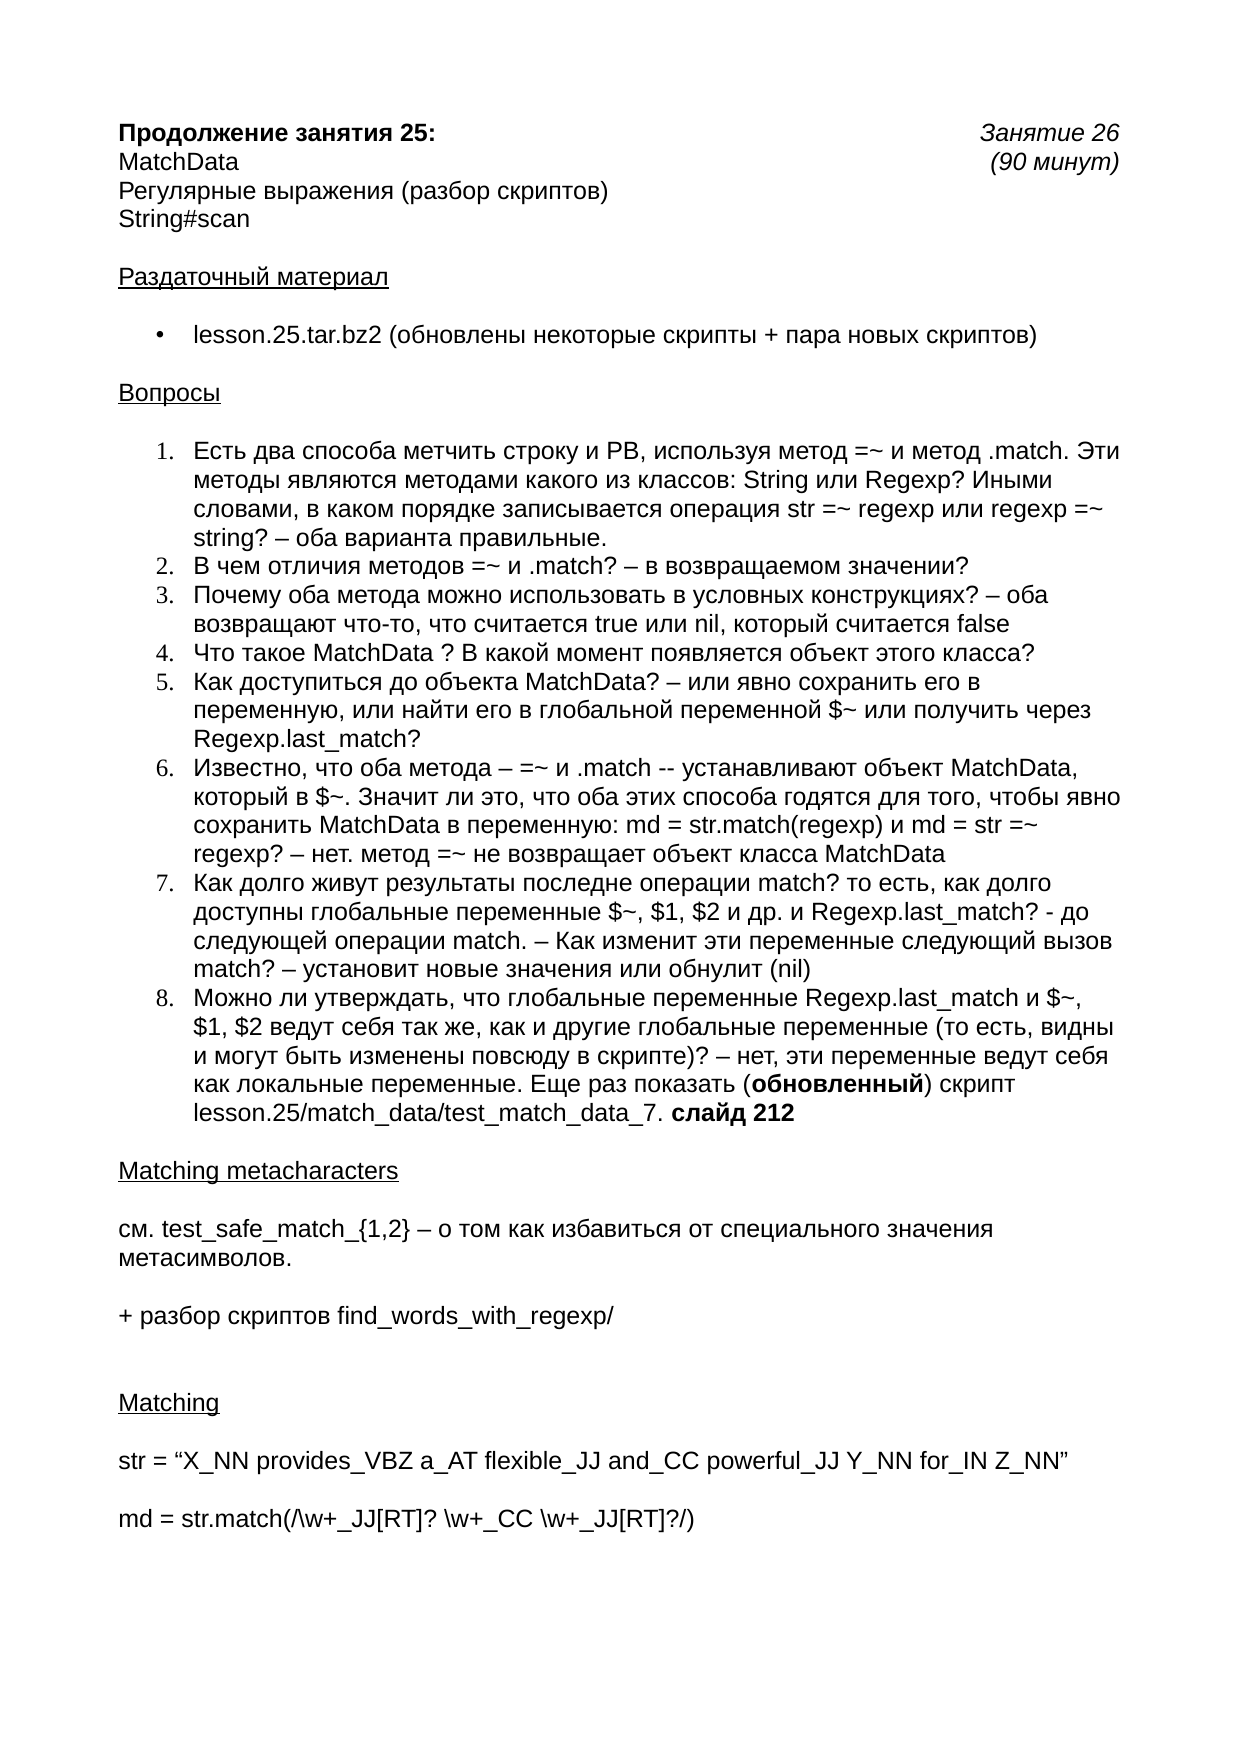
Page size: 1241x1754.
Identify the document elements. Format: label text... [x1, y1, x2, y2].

text Раздаточный материал [118, 262, 1122, 291]
text см. test_safe_match_{1,2} – о том как избавиться от специального значения метасимволов. [118, 1214, 1122, 1272]
text + разбор скриптов find_words_with_regexp/ [118, 1301, 1122, 1329]
table_header Продолжение занятия 25: MatchData Регулярные выражения (разбор скриптов) String#scan [118, 118, 758, 233]
list Как доступиться до объекта MatchData? – или явно сохранить его в переменную, или найти его в глобальной переменной $~ или получить через Regexp.last_match? [156, 667, 1122, 753]
list Что такое MatchData ? В какой момент появляется объект этого класса? [156, 638, 1122, 667]
list Почему оба метода можно использовать в условных конструкциях? – оба возвращают что-то, что считается true или nil, который считается false [156, 580, 1122, 638]
list Можно ли утверждать, что глобальные переменные Regexp.last_match и $~, $1, $2 ведут себя так же, как и другие глобальные переменные (то есть, видны и могут быть изменены повсюду в скрипте)? – нет, эти переменные ведут себя как локальные переменные. Еще раз показать (обновленный) скрипт lesson.25/match_data/test_match_data_7. слайд 212 [156, 983, 1122, 1127]
list Есть два способа метчить строку и РВ, используя метод =~ и метод .match. Эти методы являются методами какого из классов: String или Regexp? Иными словами, в каком порядке записывается операция str =~ regexp или regexp =~ string? – оба варианта правильные. [156, 436, 1122, 551]
text Matching [118, 1388, 1122, 1417]
text Вопросы [118, 378, 1122, 407]
text Matching metacharacters [118, 1156, 1122, 1185]
list В чем отличия методов =~ и .match? – в возвращаемом значении? [156, 551, 1122, 580]
text md = str.match(/\w+_JJ[RT]? \w+_CC \w+_JJ[RT]?/) [118, 1504, 1122, 1532]
text str = “X_NN provides_VBZ a_AT flexible_JJ and_CC powerful_JJ Y_NN for_IN Z_NN” [118, 1446, 1122, 1474]
list Как долго живут результаты последне операции match? то есть, как долго доступны глобальные переменные $~, $1, $2 и др. и Regexp.last_match? - до следующей операции match. – Как изменит эти переменные следующий вызов match? – установит новые значения или обнулит (nil) [156, 868, 1122, 983]
list lesson.25.tar.bz2 (обновлены некоторые скрипты + пара новых скриптов) [156, 320, 1122, 349]
list Известно, что оба метода – =~ и .match -- устанавливают объект MatchData, который в $~. Значит ли это, что оба этих способа годятся для того, чтобы явно сохранить MatchData в переменную: md = str.match(regexp) и md = str =~ regexp? – нет. метод =~ не возвращает объект класса MatchData [156, 753, 1122, 868]
table_header Занятие 26 (90 минут) [758, 118, 1122, 233]
